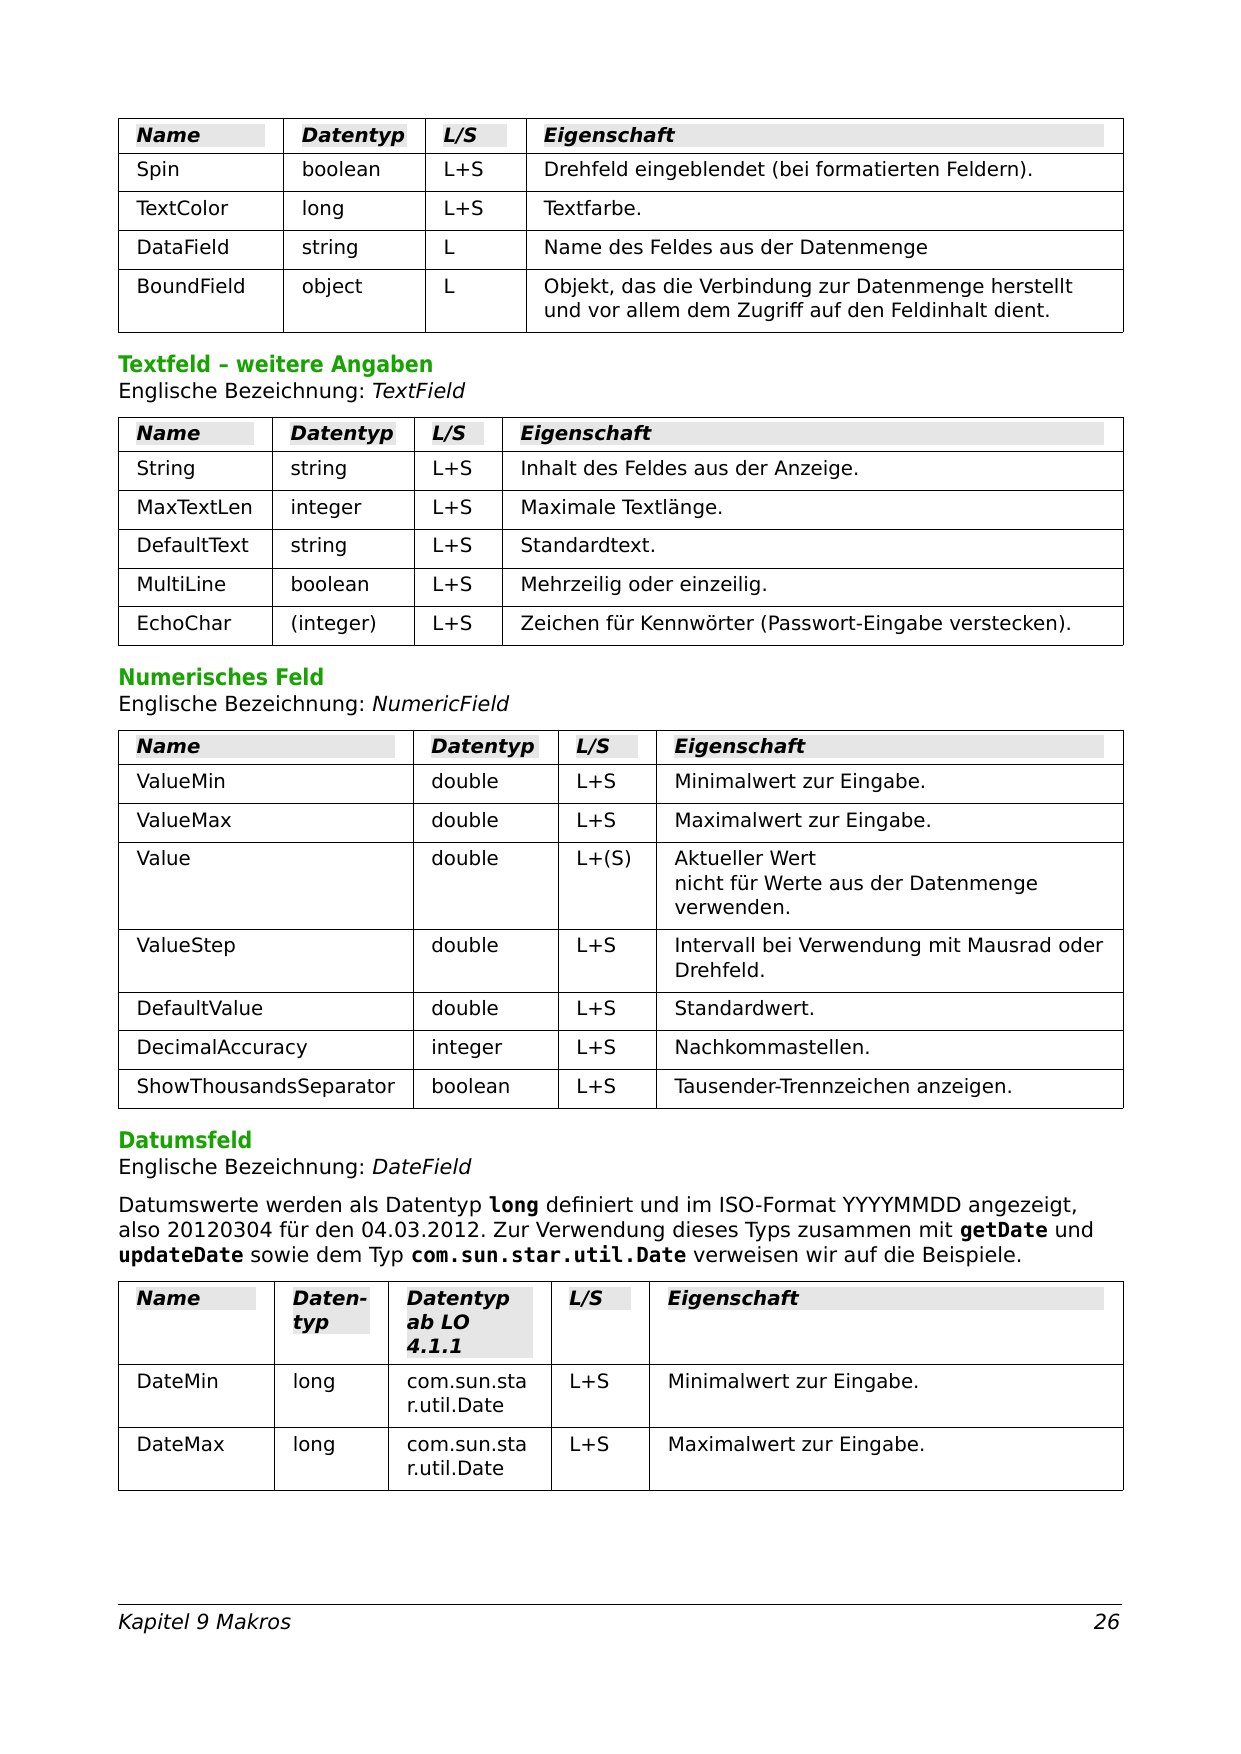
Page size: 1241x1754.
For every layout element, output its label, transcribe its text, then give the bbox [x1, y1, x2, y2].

table_cell boolean [273, 569, 414, 606]
table_cell Standardtext. [503, 530, 1123, 567]
table_cell double [414, 993, 558, 1030]
table_cell L+S [415, 569, 502, 606]
table_cell (integer) [273, 607, 414, 645]
table_cell L+S [552, 1428, 649, 1490]
table_cell long [284, 192, 425, 230]
table_cell ValueStep [119, 930, 413, 992]
table_header Daten-typ [275, 1282, 388, 1364]
table_cell string [273, 530, 414, 567]
table_cell integer [273, 491, 414, 529]
table_header L/S [426, 119, 526, 153]
text Datumswerte werden als Datentyp long definiert und im ISO-Format YYYYMMDD angezeigt, also 20120304 für den 04.03.2012. Zur Verwendung dieses Typs zusammen mit getDate und updateDate sowie dem Typ com.sun.star.util.Date verweisen wir auf die Beispiele. [118, 1193, 1122, 1268]
table_cell Minimalwert zur Eingabe. [650, 1365, 1123, 1427]
table_cell L+S [415, 452, 502, 490]
table_header L/S [559, 731, 656, 764]
table_cell double [414, 843, 558, 929]
table_header Datentyp ab LO 4.1.1 [389, 1282, 551, 1364]
table_cell double [414, 765, 558, 803]
table_header Datentyp [284, 119, 425, 153]
table_cell DataField [119, 231, 283, 269]
table_cell Aktueller Wert nicht für Werte aus der Datenmenge verwenden. [657, 843, 1123, 929]
table_cell L+S [415, 607, 502, 645]
table_cell string [284, 231, 425, 269]
table_cell L+S [426, 192, 526, 230]
table_cell Name des Feldes aus der Datenmenge [527, 231, 1123, 269]
text Englische Bezeichnung: DateField [118, 1155, 1122, 1179]
table_cell Tausender-Trennzeichen anzeigen. [657, 1070, 1123, 1108]
table_header Eigenschaft [657, 731, 1123, 764]
table_header Name [119, 119, 283, 153]
table_cell Mehrzeilig oder einzeilig. [503, 569, 1123, 606]
table_cell boolean [414, 1070, 558, 1108]
text Englische Bezeichnung: TextField [118, 379, 1122, 403]
table_cell L+S [559, 993, 656, 1030]
table_header Eigenschaft [503, 418, 1123, 451]
table_cell Objekt, das die Verbindung zur Datenmenge herstellt und vor allem dem Zugriff auf den Feldinhalt dient. [527, 270, 1123, 332]
table_cell L+S [552, 1365, 649, 1427]
table_cell String [119, 452, 272, 490]
table_cell DateMin [119, 1365, 274, 1427]
table_cell string [273, 452, 414, 490]
table_cell Standardwert. [657, 993, 1123, 1030]
table_cell L+S [559, 930, 656, 992]
table_cell L+S [559, 765, 656, 803]
table_cell com.sun.star.util.Date [389, 1365, 551, 1427]
table_cell L+S [559, 1031, 656, 1069]
table_header Name [119, 731, 413, 764]
table_cell Drehfeld eingeblendet (bei formatierten Feldern). [527, 154, 1123, 191]
text Englische Bezeichnung: NumericField [118, 692, 1122, 716]
table_cell MaxTextLen [119, 491, 272, 529]
table_header Eigenschaft [650, 1282, 1123, 1364]
table_cell Maximalwert zur Eingabe. [650, 1428, 1123, 1490]
table_cell L+S [559, 1070, 656, 1108]
table_cell L+S [426, 154, 526, 191]
table_header L/S [415, 418, 502, 451]
table_cell Textfarbe. [527, 192, 1123, 230]
table_cell Zeichen für Kennwörter (Passwort-Eingabe verstecken). [503, 607, 1123, 645]
table_cell Value [119, 843, 413, 929]
subtitle Textfeld – weitere Angaben [118, 351, 1122, 377]
table_cell ShowThousandsSeparator [119, 1070, 413, 1108]
table_cell boolean [284, 154, 425, 191]
table_header Eigenschaft [527, 119, 1123, 153]
table_cell com.sun.star.util.Date [389, 1428, 551, 1490]
table_header Datentyp [414, 731, 558, 764]
table_cell DefaultValue [119, 993, 413, 1030]
table_header Datentyp [273, 418, 414, 451]
table_cell L [426, 270, 526, 332]
table_cell MultiLine [119, 569, 272, 606]
table_cell double [414, 930, 558, 992]
table_cell EchoChar [119, 607, 272, 645]
table_cell long [275, 1428, 388, 1490]
table_cell DecimalAccuracy [119, 1031, 413, 1069]
table_header L/S [552, 1282, 649, 1364]
table_cell L+S [415, 530, 502, 567]
table_cell ValueMax [119, 804, 413, 842]
table_cell L+S [415, 491, 502, 529]
table_cell long [275, 1365, 388, 1427]
table_cell Maximale Textlänge. [503, 491, 1123, 529]
table_cell Maximalwert zur Eingabe. [657, 804, 1123, 842]
table_cell object [284, 270, 425, 332]
table_cell ValueMin [119, 765, 413, 803]
table_cell L+S [559, 804, 656, 842]
table_header Name [119, 418, 272, 451]
table_cell Intervall bei Verwendung mit Mausrad oder Drehfeld. [657, 930, 1123, 992]
table_cell L+(S) [559, 843, 656, 929]
table_cell Spin [119, 154, 283, 191]
table_cell integer [414, 1031, 558, 1069]
table_cell Nachkommastellen. [657, 1031, 1123, 1069]
table_cell Minimalwert zur Eingabe. [657, 765, 1123, 803]
table_header Name [119, 1282, 274, 1364]
table_cell Inhalt des Feldes aus der Anzeige. [503, 452, 1123, 490]
table_cell TextColor [119, 192, 283, 230]
table_cell DateMax [119, 1428, 274, 1490]
subtitle Numerisches Feld [118, 664, 1122, 690]
table_cell DefaultText [119, 530, 272, 567]
table_cell double [414, 804, 558, 842]
subtitle Datumsfeld [118, 1127, 1122, 1153]
table_cell L [426, 231, 526, 269]
table_cell BoundField [119, 270, 283, 332]
